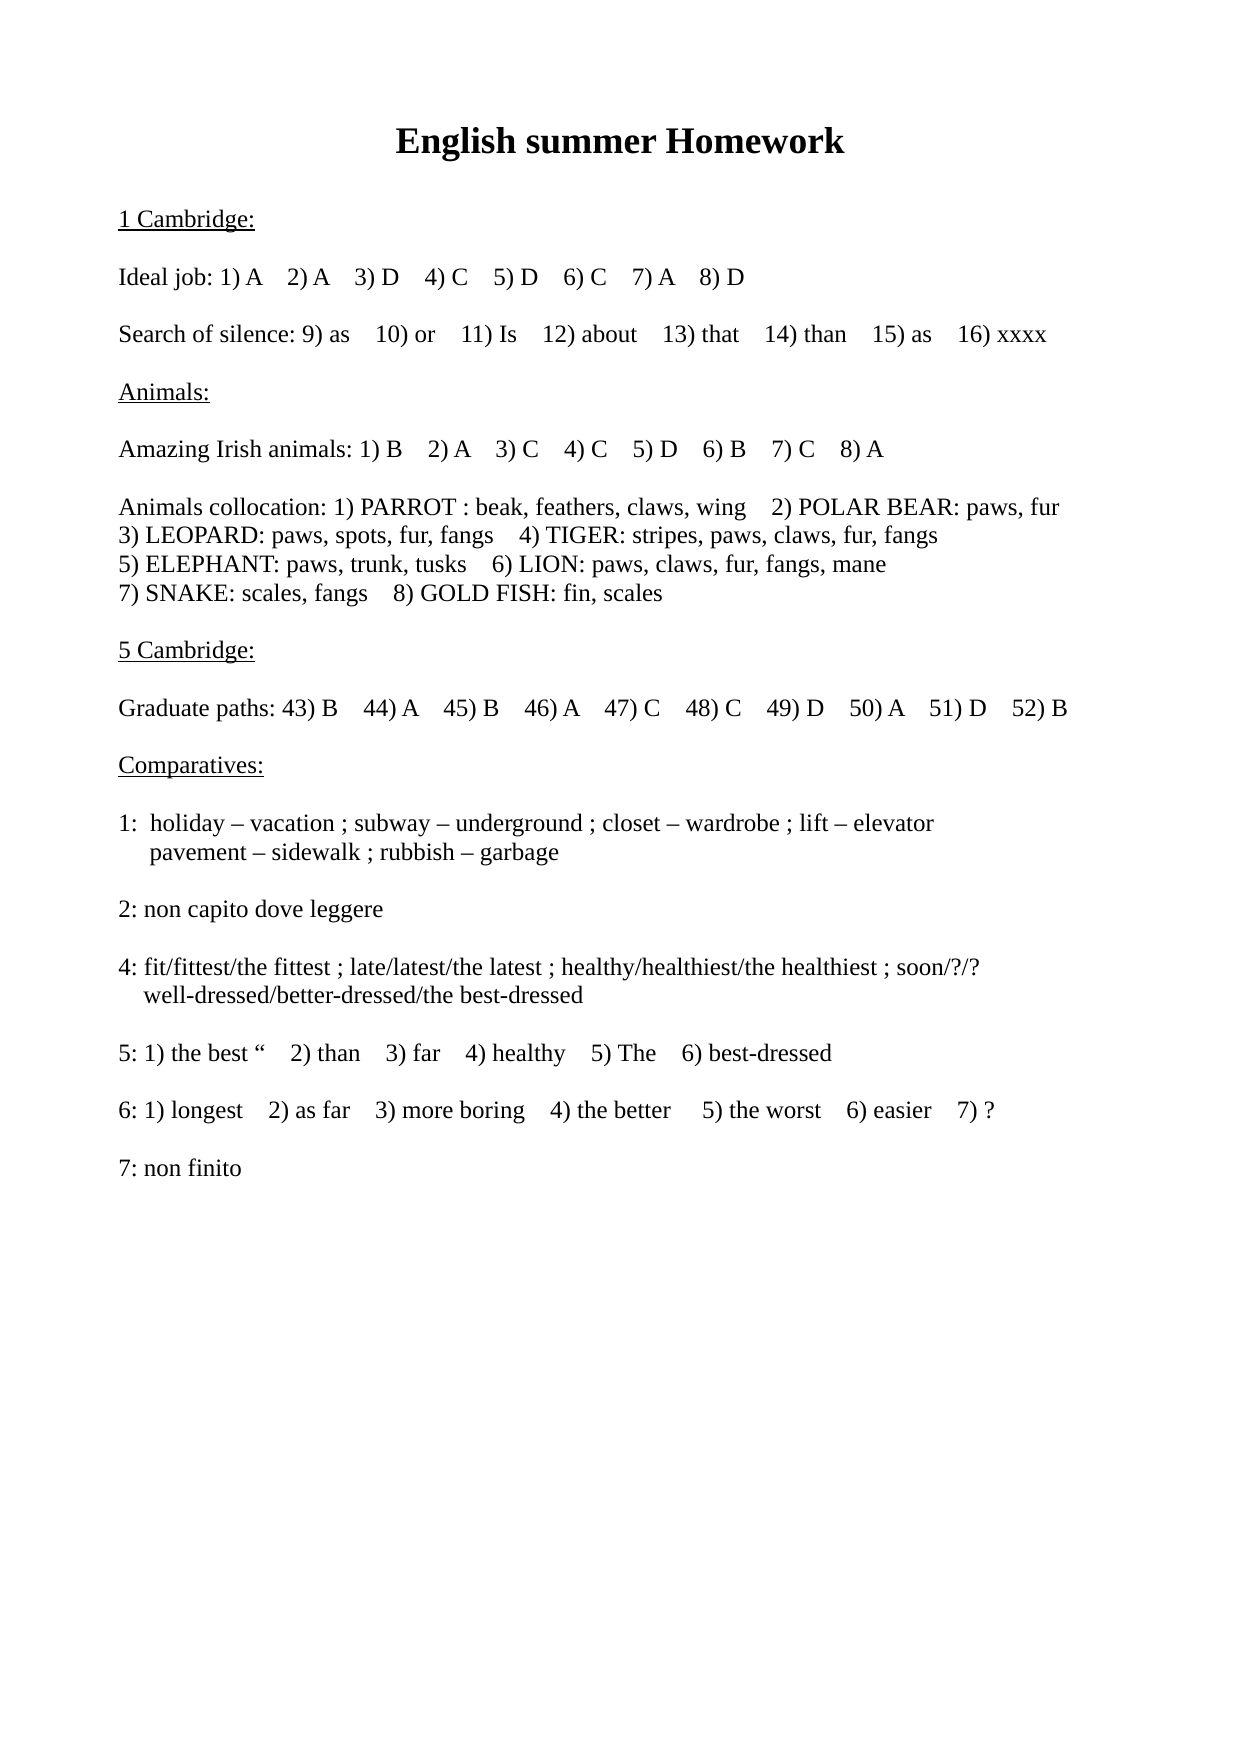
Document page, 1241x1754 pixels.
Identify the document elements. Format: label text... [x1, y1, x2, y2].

text 3) LEOPARD: paws, spots, fur, fangs 4) TIGER: stripes, paws, claws, fur, fangs [118, 521, 1122, 549]
text 1: holiday – vacation ; subway – underground ; closet – wardrobe ; lift – elevator [118, 808, 1122, 837]
text 5: 1) the best “ 2) than 3) far 4) healthy 5) The 6) best-dressed [118, 1038, 1122, 1067]
text Search of silence: 9) as 10) or 11) Is 12) about 13) that 14) than 15) as 16) xxxx [118, 319, 1122, 348]
text 4: fit/fittest/the fittest ; late/latest/the latest ; healthy/healthiest/the healthiest ; soon/?/? [118, 952, 1122, 981]
text Animals: [118, 377, 1122, 406]
text 7: non finito [118, 1153, 1122, 1182]
text Animals collocation: 1) PARROT : beak, feathers, claws, wing 2) POLAR BEAR: paws, fur [118, 492, 1122, 521]
text 5) ELEPHANT: paws, trunk, tusks 6) LION: paws, claws, fur, fangs, mane [118, 549, 1122, 578]
text 5 Cambridge: [118, 636, 1122, 664]
text 6: 1) longest 2) as far 3) more boring 4) the better 5) the worst 6) easier 7) ? [118, 1096, 1122, 1124]
text Ideal job: 1) A 2) A 3) D 4) C 5) D 6) C 7) A 8) D [118, 262, 1122, 291]
text English summer Homework [118, 118, 1122, 161]
text well-dressed/better-dressed/the best-dressed [118, 981, 1122, 1009]
text Amazing Irish animals: 1) B 2) A 3) C 4) C 5) D 6) B 7) C 8) A [118, 434, 1122, 463]
text 7) SNAKE: scales, fangs 8) GOLD FISH: fin, scales [118, 578, 1122, 607]
text 2: non capito dove leggere [118, 894, 1122, 923]
text 1 Cambridge: [118, 204, 1122, 233]
text Graduate paths: 43) B 44) A 45) B 46) A 47) C 48) C 49) D 50) A 51) D 52) B [118, 693, 1122, 722]
text pavement – sidewalk ; rubbish – garbage [118, 837, 1122, 866]
text Comparatives: [118, 751, 1122, 779]
